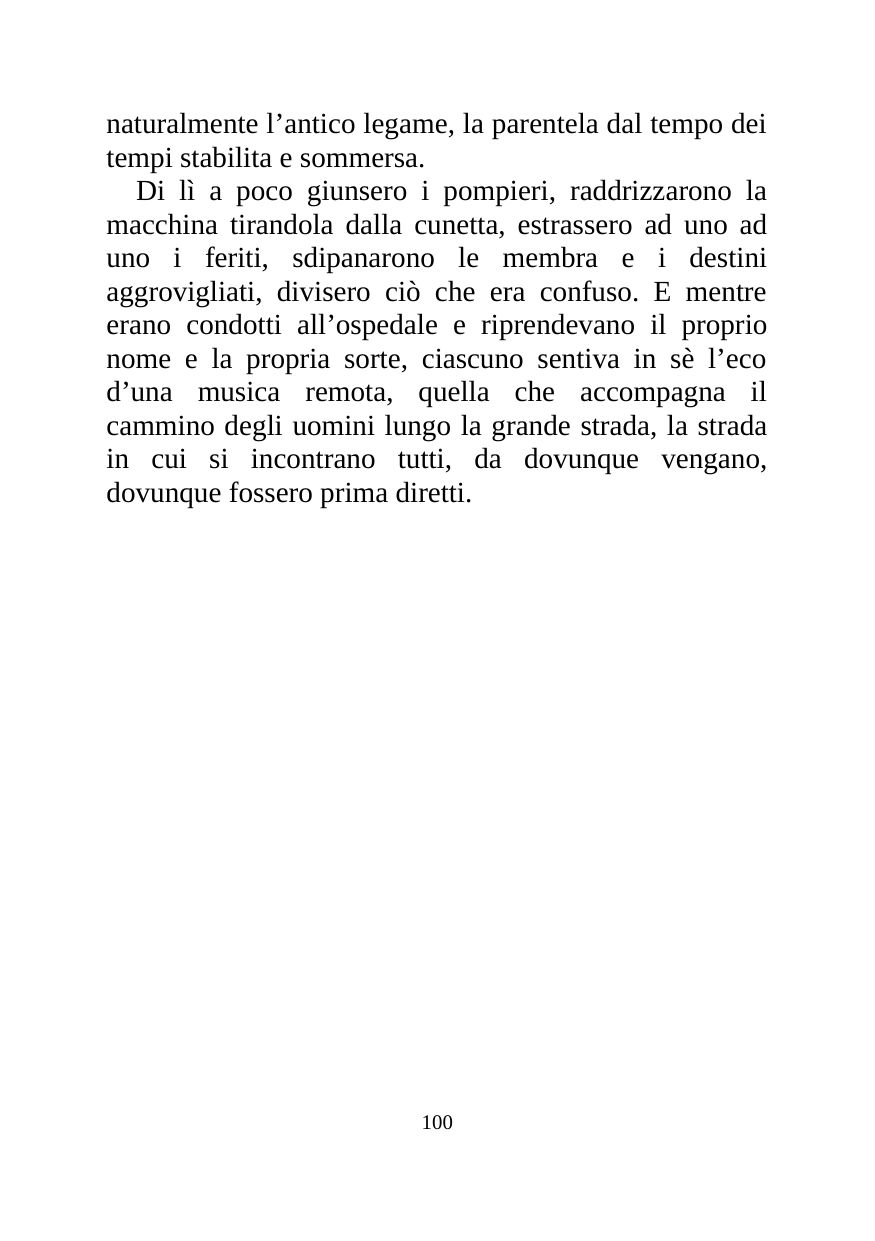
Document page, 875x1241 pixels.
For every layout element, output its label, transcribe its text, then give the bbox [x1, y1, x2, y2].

text Di lì a poco giunsero i pompieri, raddrizzarono la macchina tirandola dalla cunetta, estrassero ad uno ad uno i feriti, sdipanarono le membra e i destini aggrovigliati, divisero ciò che era confuso. E mentre erano condotti all’ospedale e riprendevano il proprio nome e la propria sorte, ciascuno sentiva in sè l’eco d’una musica remota, quella che accompagna il cammino degli uomini lungo la grande strada, la strada in cui si incontrano tutti, da dovunque vengano, dovunque fossero prima diretti. [106, 173, 768, 509]
text naturalmente l’antico legame, la parentela dal tempo dei tempi stabilita e sommersa. [106, 106, 768, 173]
